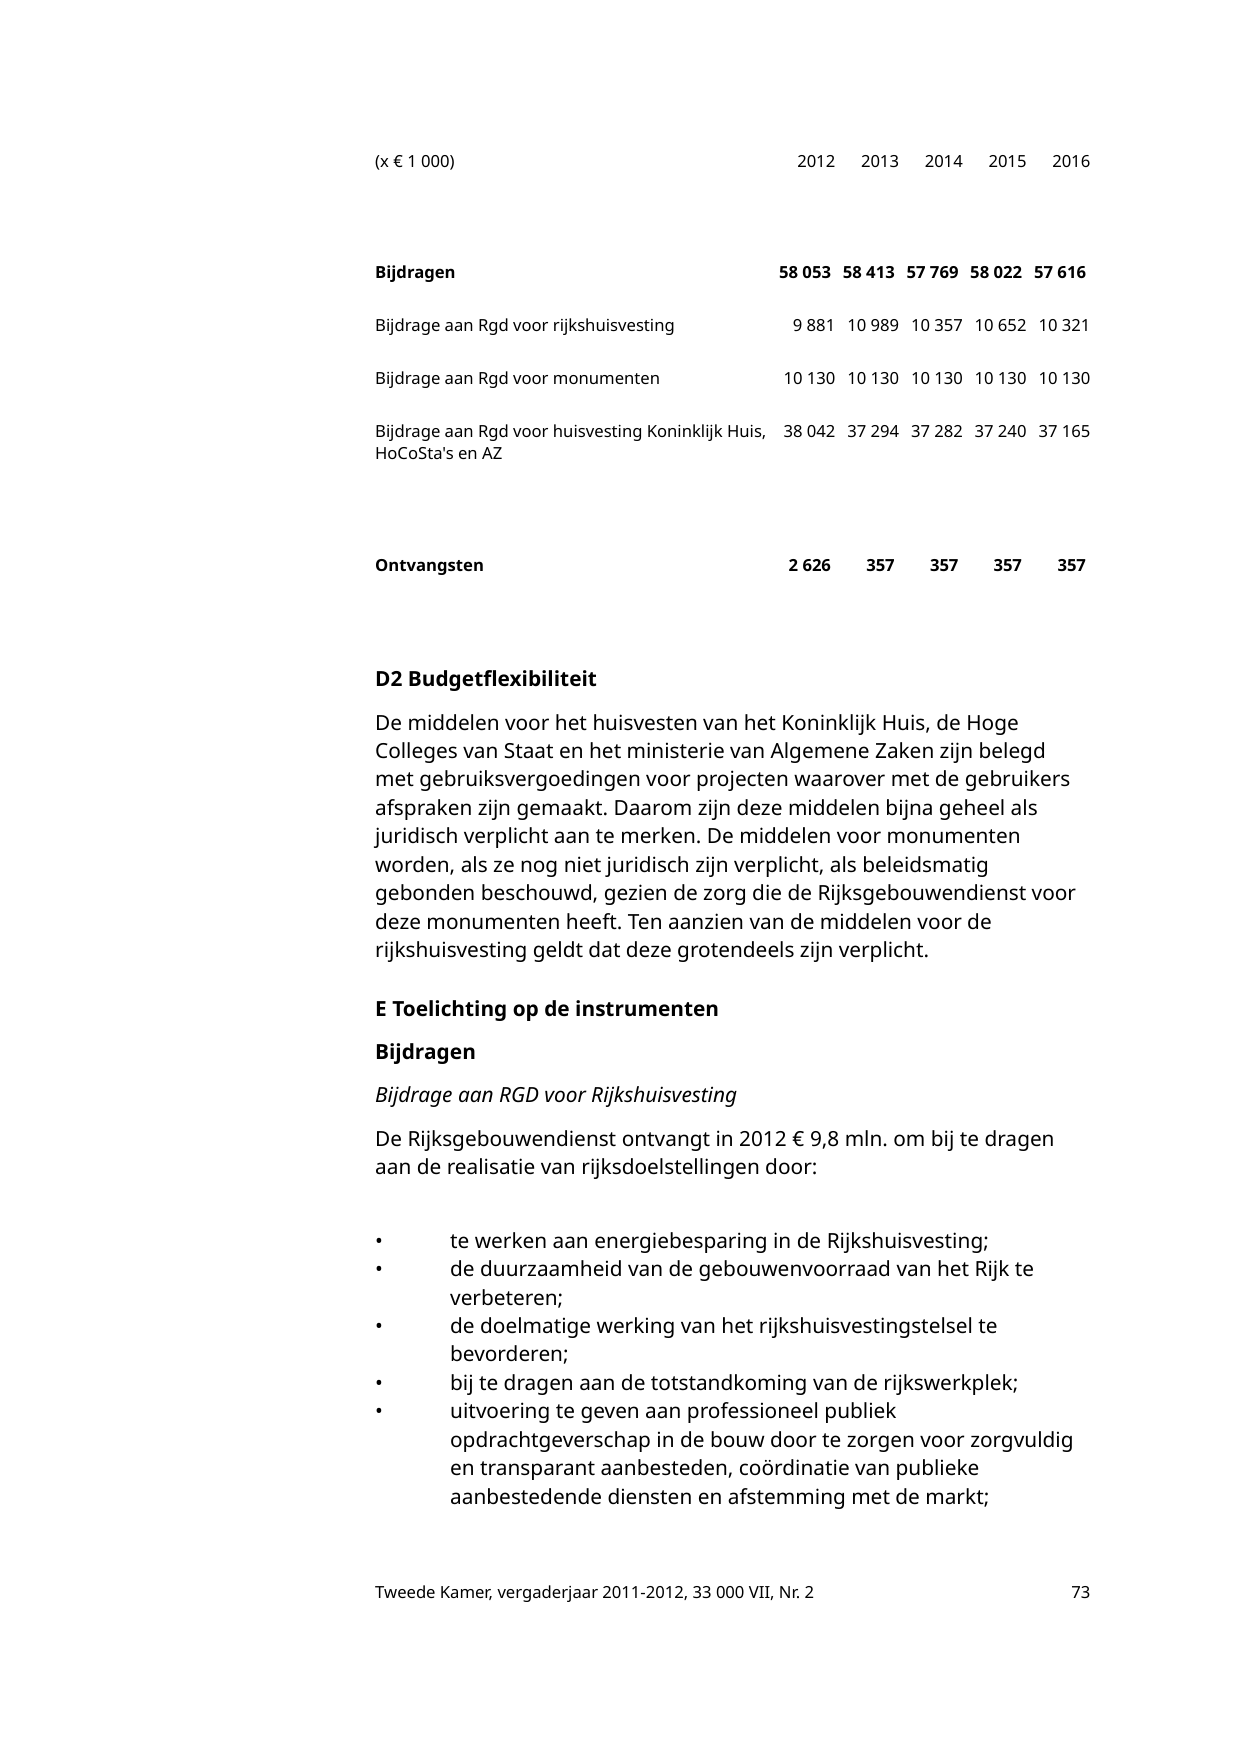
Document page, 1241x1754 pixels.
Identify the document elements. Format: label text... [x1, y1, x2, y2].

table_cell Bijdragen [375, 261, 771, 314]
text D2 Budgetflexibiliteit [375, 664, 1090, 693]
text Bijdrage aan RGD voor Rijkshuisvesting [375, 1081, 1090, 1109]
table_cell 357 [963, 553, 1026, 606]
table_cell 58 413 [835, 261, 899, 314]
table_cell 57 769 [899, 261, 963, 314]
table_cell 38 042 [771, 419, 835, 495]
table_cell 10 130 [899, 367, 963, 419]
table_cell Bijdrage aan Rgd voor monumenten [375, 367, 771, 419]
list bij te dragen aan de totstandkoming van de rijkswerkplek; [375, 1368, 1090, 1396]
table_cell Bijdrage aan Rgd voor huisvesting Koninklijk Huis, HoCoSta's en AZ [375, 419, 771, 495]
table_cell 357 [1026, 553, 1090, 606]
table_cell 37 165 [1026, 419, 1090, 495]
table_cell 357 [899, 553, 963, 606]
table_cell 37 282 [899, 419, 963, 495]
table_header 2015 [963, 150, 1026, 203]
table_cell 10 130 [1026, 367, 1090, 419]
text E Toelichting op de instrumenten [375, 994, 1090, 1022]
list te werken aan energiebesparing in de Rijkshuisvesting; [375, 1226, 1090, 1254]
table_cell 357 [835, 553, 899, 606]
table_cell [899, 495, 963, 553]
list de doelmatige werking van het rijkshuisvestingstelsel te bevorderen; [375, 1311, 1090, 1368]
table_cell 10 989 [835, 314, 899, 367]
table_cell [835, 495, 899, 553]
table_cell Ontvangsten [375, 553, 771, 606]
table_cell 10 130 [835, 367, 899, 419]
table_cell 58 022 [963, 261, 1026, 314]
table_cell 37 240 [963, 419, 1026, 495]
table_cell [963, 203, 1026, 261]
table_cell 57 616 [1026, 261, 1090, 314]
table_cell [963, 495, 1026, 553]
table_cell 10 357 [899, 314, 963, 367]
list uitvoering te geven aan professioneel publiek opdrachtgeverschap in de bouw door te zorgen voor zorgvuldig en transparant aanbesteden, coördinatie van publieke aanbestedende diensten en afstemming met de markt; [375, 1396, 1090, 1510]
table_cell [375, 495, 771, 553]
list de duurzaamheid van de gebouwenvoorraad van het Rijk te verbeteren; [375, 1254, 1090, 1311]
table_cell 10 652 [963, 314, 1026, 367]
table_header 2013 [835, 150, 899, 203]
table_cell 10 321 [1026, 314, 1090, 367]
table_header (x € 1 000) [375, 150, 771, 203]
table_cell [771, 495, 835, 553]
table_header 2012 [771, 150, 835, 203]
table_cell 58 053 [771, 261, 835, 314]
text De Rijksgebouwendienst ontvangt in 2012 € 9,8 mln. om bij te dragen aan de realisatie van rijksdoelstellingen door: [375, 1124, 1090, 1181]
text Bijdragen [375, 1037, 1090, 1066]
table_cell [1026, 495, 1090, 553]
table_cell 37 294 [835, 419, 899, 495]
table_cell [899, 203, 963, 261]
table_cell [835, 203, 899, 261]
table_cell 2 626 [771, 553, 835, 606]
table_header 2014 [899, 150, 963, 203]
table_cell [1026, 203, 1090, 261]
table_cell 10 130 [771, 367, 835, 419]
table_cell 10 130 [963, 367, 1026, 419]
table_header 2016 [1026, 150, 1090, 203]
table_cell Bijdrage aan Rgd voor rijkshuisvesting [375, 314, 771, 367]
table_cell [771, 203, 835, 261]
text De middelen voor het huisvesten van het Koninklijk Huis, de Hoge Colleges van Staat en het ministerie van Algemene Zaken zijn belegd met gebruiksvergoedingen voor projecten waarover met de gebruikers afspraken zijn gemaakt. Daarom zijn deze middelen bijna geheel als juridisch verplicht aan te merken. De middelen voor monumenten worden, als ze nog niet juridisch zijn verplicht, als beleidsmatig gebonden beschouwd, gezien de zorg die de Rijksgebouwendienst voor deze monumenten heeft. Ten aanzien van de middelen voor de rijkshuisvesting geldt dat deze grotendeels zijn verplicht. [375, 708, 1090, 964]
table_cell 9 881 [771, 314, 835, 367]
table_cell [375, 203, 771, 261]
